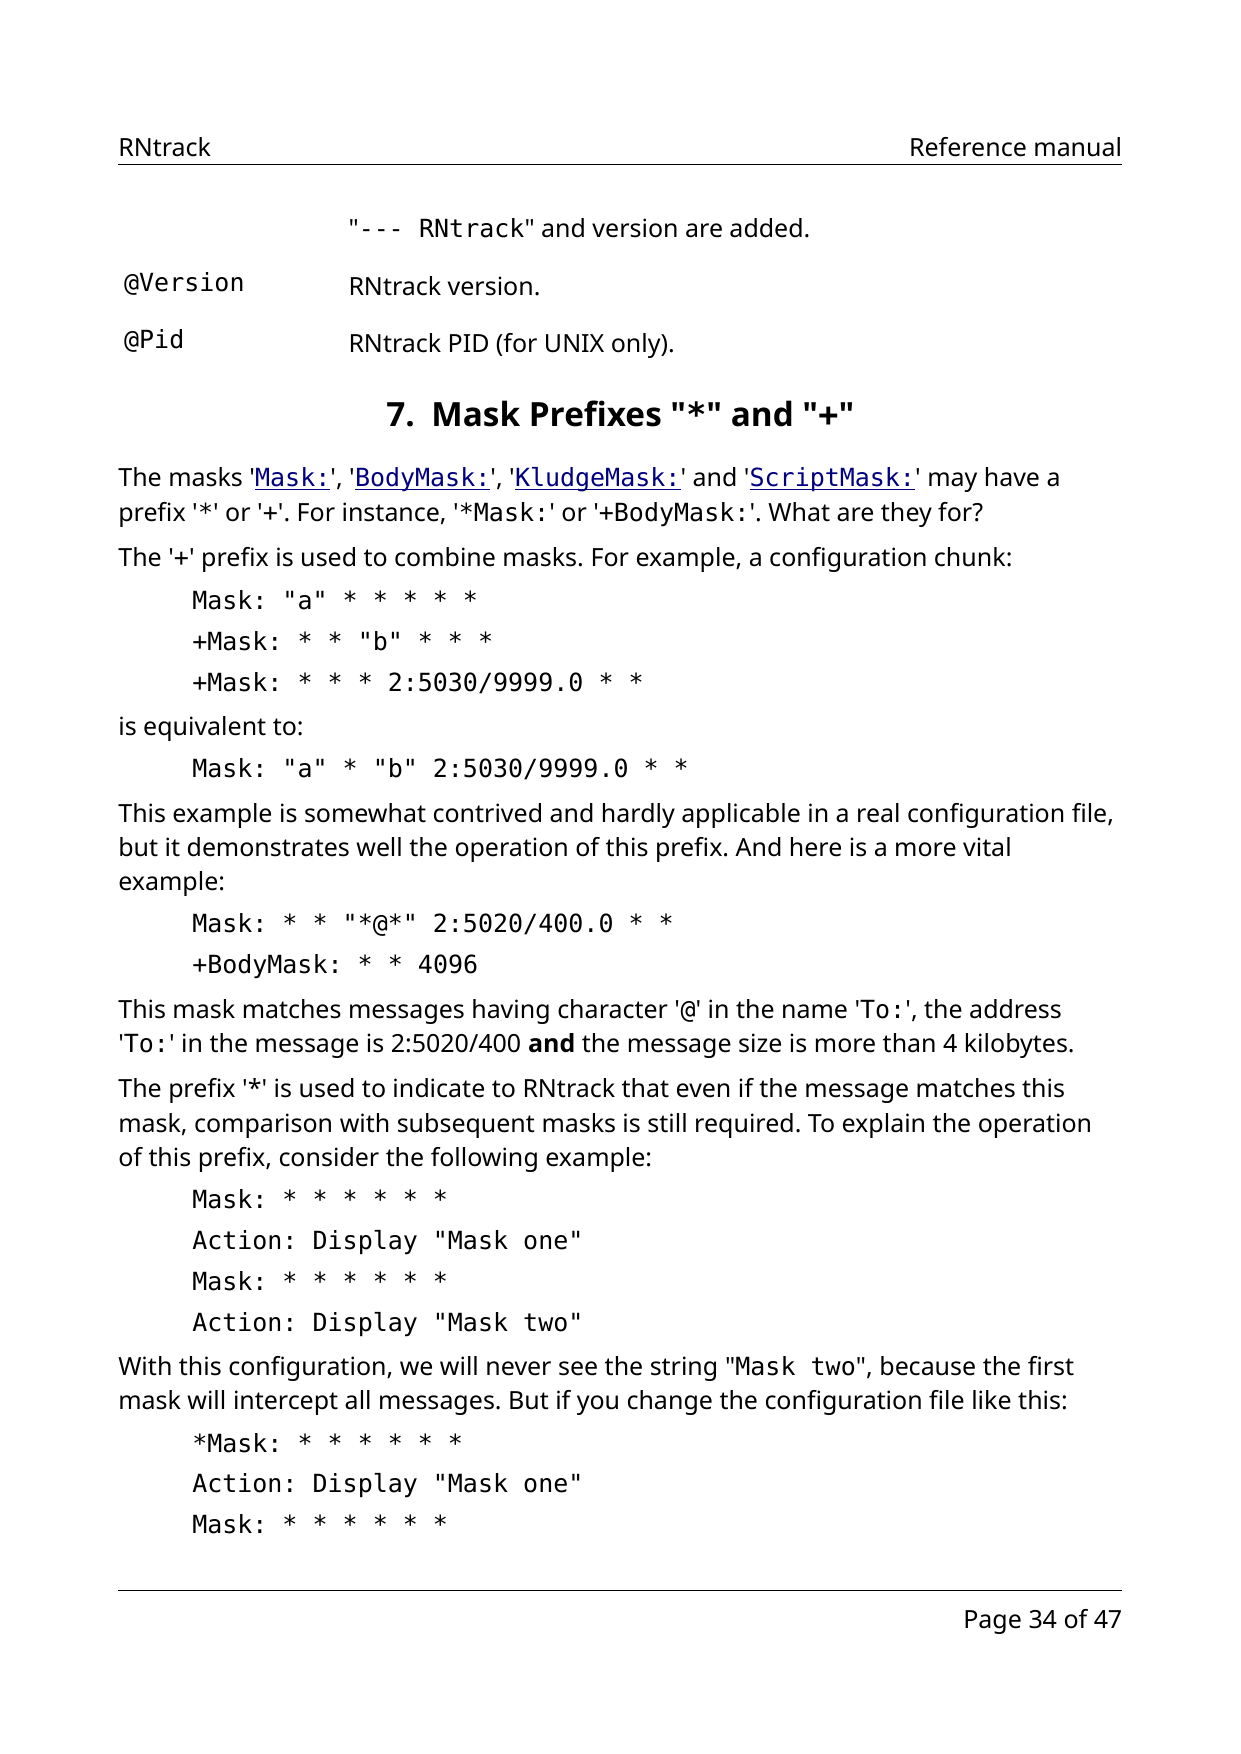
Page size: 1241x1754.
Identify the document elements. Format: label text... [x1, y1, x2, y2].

text Mask: "a" * * * * * [192, 586, 1122, 615]
text Action: Display "Mask two" [192, 1308, 1122, 1337]
text Mask: * * * * * * [192, 1511, 1122, 1540]
table_cell RNtrack version. [343, 251, 1122, 308]
text +BodyMask: * * 4096 [192, 950, 1122, 979]
table_cell "--- RNtrack" and version are added. [343, 194, 1122, 251]
table_cell RNtrack PID (for UNIX only). [343, 308, 1122, 365]
text This example is somewhat contrived and hardly applicable in a real configuration file, but it demonstrates well the operation of this prefix. And here is a more vital example: [118, 795, 1122, 898]
text The prefix '*' is used to indicate to RNtrack that even if the message matches this mask, comparison with subsequent masks is still required. To explain the operation of this prefix, consider the following example: [118, 1071, 1122, 1173]
text +Mask: * * "b" * * * [192, 627, 1122, 656]
text is equivalent to: [118, 709, 1122, 743]
text *Mask: * * * * * * [192, 1429, 1122, 1458]
text Mask: * * * * * * [192, 1267, 1122, 1296]
text Action: Display "Mask one" [192, 1470, 1122, 1499]
text The masks 'Mask:', 'BodyMask:', 'KludgeMask:' and 'ScriptMask:' may have a prefix '*' or '+'. For instance, '*Mask:' or '+BodyMask:'. What are they for? [118, 460, 1122, 528]
table_cell @Version [118, 251, 343, 308]
text Mask: * * * * * * [192, 1185, 1122, 1214]
text Mask: * * "*@*" 2:5020/400.0 * * [192, 909, 1122, 938]
text This mask matches messages having character '@' in the name 'To:', the address 'To:' in the message is 2:5020/400 and the message size is more than 4 kilobytes. [118, 991, 1122, 1059]
subtitle Mask Prefixes "*" and "+" [118, 390, 1122, 436]
text +Mask: * * * 2:5030/9999.0 * * [192, 668, 1122, 697]
text With this configuration, we will never see the string "Mask two", because the first mask will intercept all messages. But if you change the configuration file like this: [118, 1349, 1122, 1417]
text The '+' prefix is used to combine masks. For example, a configuration chunk: [118, 540, 1122, 574]
table_cell @Pid [118, 308, 343, 365]
text Action: Display "Mask one" [192, 1226, 1122, 1255]
text Mask: "a" * "b" 2:5030/9999.0 * * [192, 754, 1122, 784]
table_cell [118, 194, 343, 251]
